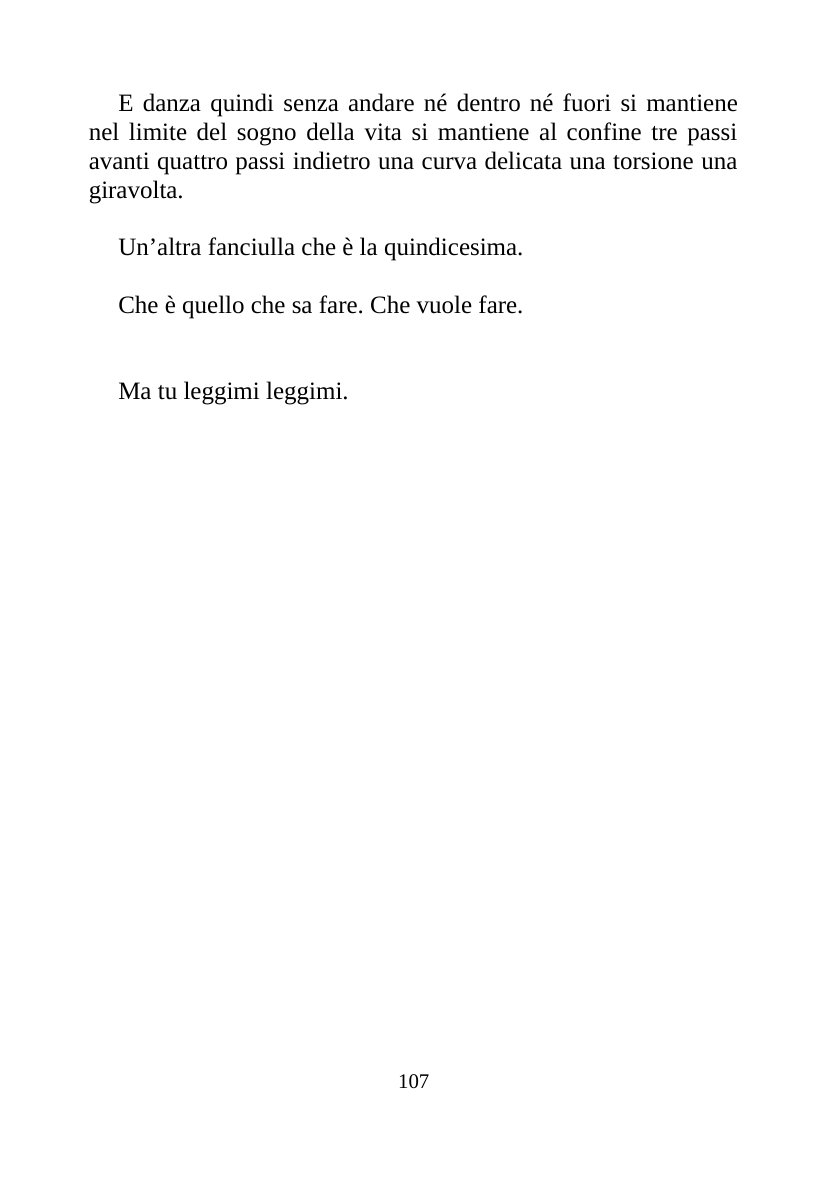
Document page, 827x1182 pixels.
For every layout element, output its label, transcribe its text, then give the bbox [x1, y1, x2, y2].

text Che è quello che sa fare. Che vuole fare. [88, 290, 738, 318]
text Ma tu leggimi leggimi. [88, 376, 738, 405]
text Un’altra fanciulla che è la quindicesima. [88, 232, 738, 261]
text E danza quindi senza andare né dentro né fuori si mantiene nel limite del sogno della vita si mantiene al confine tre passi avanti quattro passi indietro una curva delicata una torsione una giravolta. [88, 88, 738, 203]
